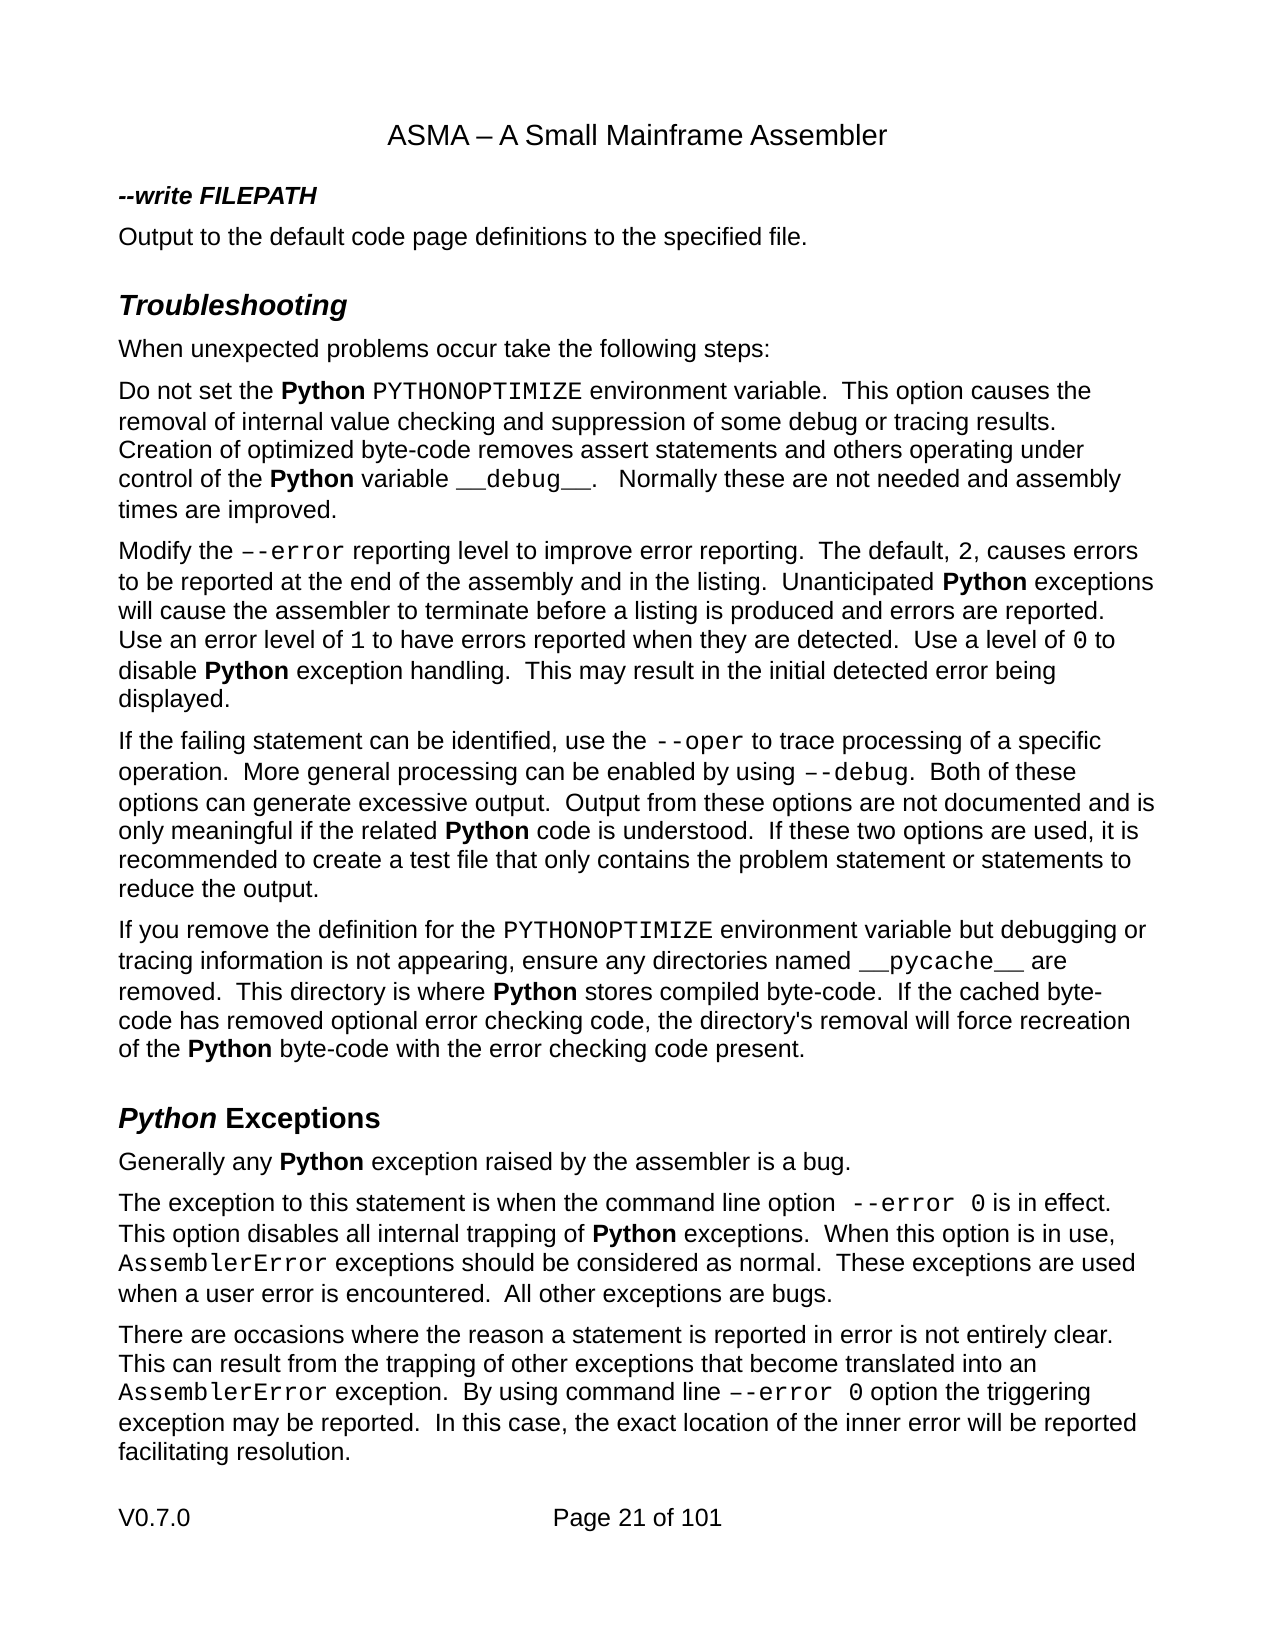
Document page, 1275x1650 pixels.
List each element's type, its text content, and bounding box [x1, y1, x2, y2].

text Output to the default code page definitions to the specified file. [118, 222, 1157, 251]
text Do not set the Python PYTHONOPTIMIZE environment variable. This option causes the removal of internal value checking and suppression of some debug or tracing results. Creation of optimized byte-code removes assert statements and others operating under control of the Python variable __debug__. Normally these are not needed and assembly times are improved. [118, 376, 1157, 524]
text If the failing statement can be identified, use the --oper to trace processing of a specific operation. More general processing can be enabled by using –-debug. Both of these options can generate excessive output. Output from these options are not documented and is only meaningful if the related Python code is understood. If these two options are used, it is recommended to create a test file that only contains the problem statement or statements to reduce the output. [118, 726, 1157, 903]
text If you remove the definition for the PYTHONOPTIMIZE environment variable but debugging or tracing information is not appearing, ensure any directories named __pycache__ are removed. This directory is where Python stores compiled byte-code. If the cached byte-code has removed optional error checking code, the directory's removal will force recreation of the Python byte-code with the error checking code present. [118, 915, 1157, 1063]
subtitle --write FILEPATH [118, 181, 1157, 210]
text Generally any Python exception raised by the assembler is a bug. [118, 1147, 1157, 1176]
subtitle Python Exceptions [118, 1101, 1157, 1134]
text The exception to this statement is when the command line option --error 0 is in effect. This option disables all internal trapping of Python exceptions. When this option is in use, AssemblerError exceptions should be considered as normal. These exceptions are used when a user error is encountered. All other exceptions are bugs. [118, 1188, 1157, 1307]
subtitle Troubleshooting [118, 288, 1157, 322]
text When unexpected problems occur take the following steps: [118, 334, 1157, 363]
text Modify the –-error reporting level to improve error reporting. The default, 2, causes errors to be reported at the end of the assembly and in the listing. Unanticipated Python exceptions will cause the assembler to terminate before a listing is produced and errors are reported. Use an error level of 1 to have errors reported when they are detected. Use a level of 0 to disable Python exception handling. This may result in the initial detected error being displayed. [118, 536, 1157, 713]
text There are occasions where the reason a statement is reported in error is not entirely clear. This can result from the trapping of other exceptions that become translated into an AssemblerError exception. By using command line –-error 0 option the triggering exception may be reported. In this case, the exact location of the inner error will be reported facilitating resolution. [118, 1320, 1157, 1466]
